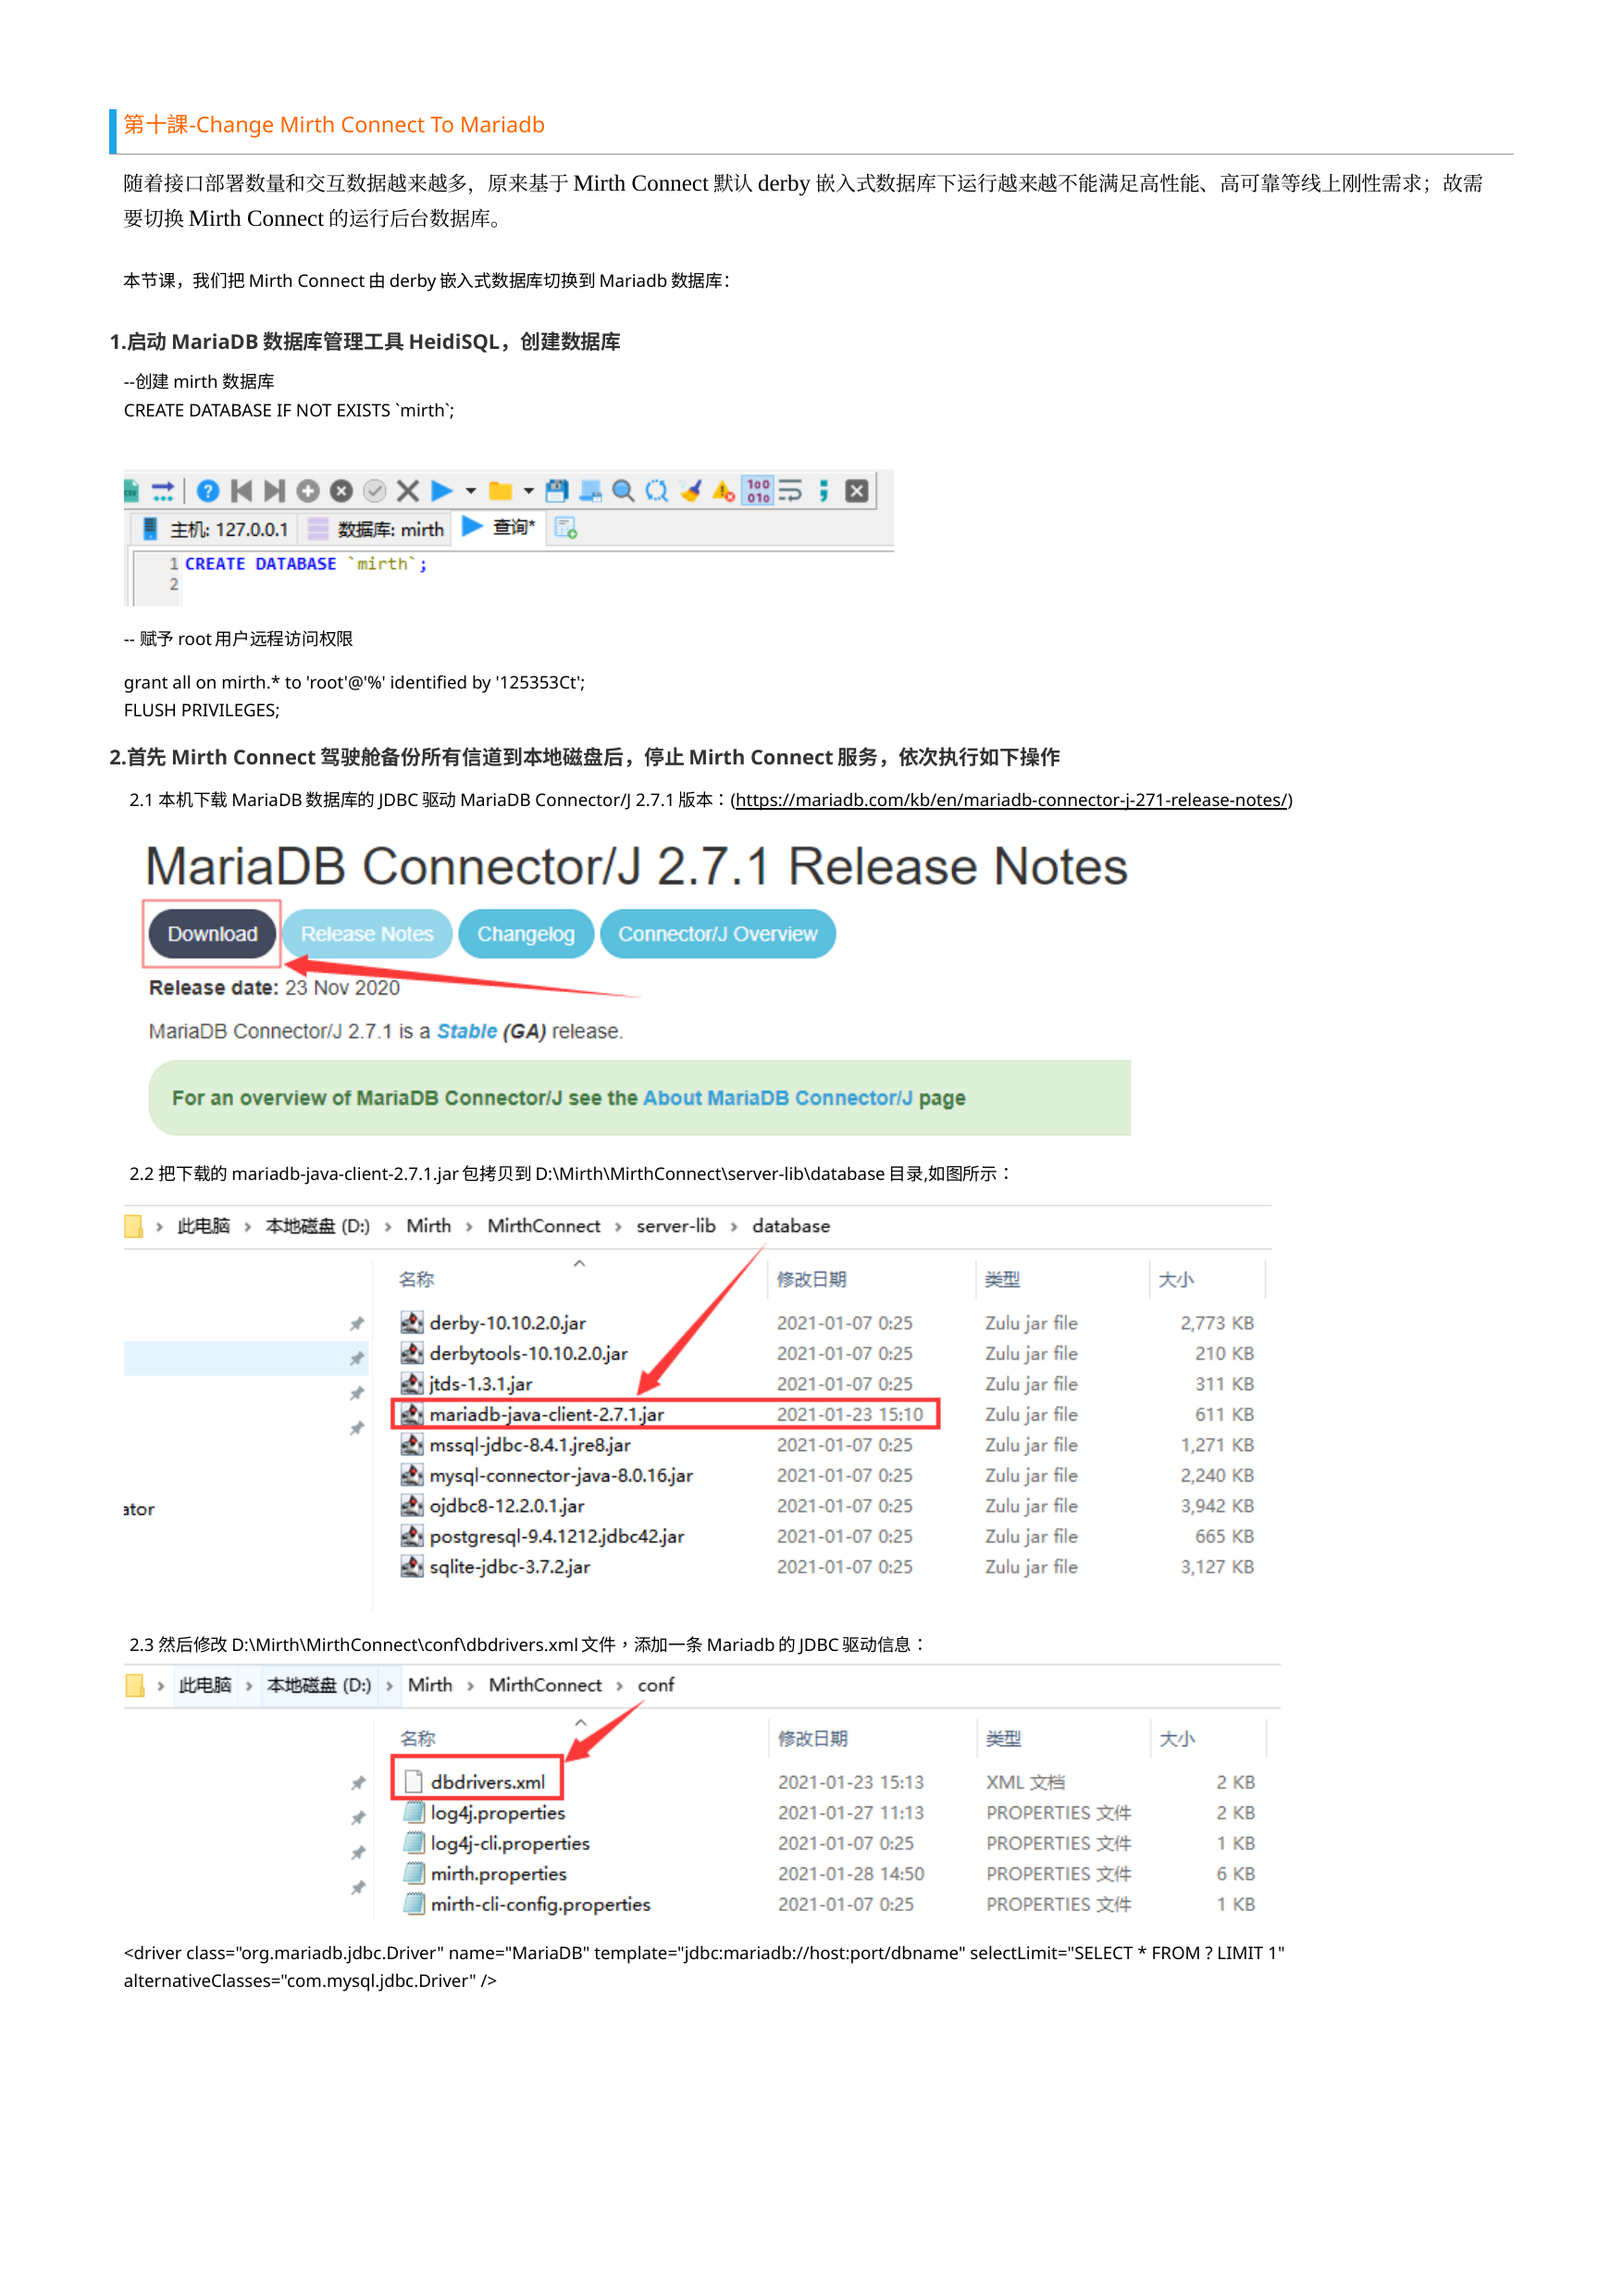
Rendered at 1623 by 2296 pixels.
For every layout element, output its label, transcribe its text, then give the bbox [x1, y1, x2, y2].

text 随着接口部署数量和交互数据越来越多，原来基于Mirth Connect默认derby嵌入式数据库下运行越来越不能满足高性能、高可靠等线上刚性需求；故需要切换Mirth Connect的运行后台数据库。 [124, 168, 1499, 232]
text 本节课，我们把Mirth Connect由derby嵌入式数据库切换到Mariadb数据库： [124, 267, 1499, 292]
text --创建mirth 数据库 [124, 369, 1499, 393]
text <driver class="org.mariadb.jdbc.Driver" name="MariaDB" template="jdbc:mariadb://host:port/dbname" selectLimit="SELECT * FROM ? LIMIT 1" alternativeClasses="com.mysql.jdbc.Driver" /> [124, 1941, 1499, 1992]
text FLUSH PRIVILEGES; [124, 698, 1499, 722]
text CREATE DATABASE IF NOT EXISTS `mirth`; [124, 398, 1499, 422]
picture [123, 831, 1132, 1140]
text 2.2 把下载的mariadb-java-client-2.7.1.jar包拷贝到D:\Mirth\MirthConnect\server-lib\database目录,如图所示： [124, 1159, 1499, 1185]
picture [123, 426, 895, 606]
text -- 赋予root用户远程访问权限 [124, 626, 1499, 651]
picture [123, 1662, 1281, 1921]
picture [123, 1205, 1272, 1611]
subtitle 2.首先Mirth Connect驾驶舱备份所有信道到本地磁盘后，停止Mirth Connect服务，依次执行如下操作 [109, 741, 1514, 771]
text 2.1 本机下载MariaDB数据库的JDBC驱动MariaDB Connector/J 2.7.1版本：(https://mariadb.com/kb/en/mariadb-connector-j-271-release-notes/) [124, 785, 1499, 812]
text grant all on mirth.* to 'root'@'%' identified by '125353Ct'; [124, 670, 1499, 693]
subtitle 1.启动MariaDB数据库管理工具HeidiSQL，创建数据库 [109, 326, 1514, 355]
subtitle 第十課-Change Mirth Connect To Mariadb [117, 109, 1514, 154]
text 2.3 然后修改D:\Mirth\MirthConnect\conf\dbdrivers.xml文件，添加一条Mariadb的JDBC驱动信息： [124, 1630, 1499, 1657]
